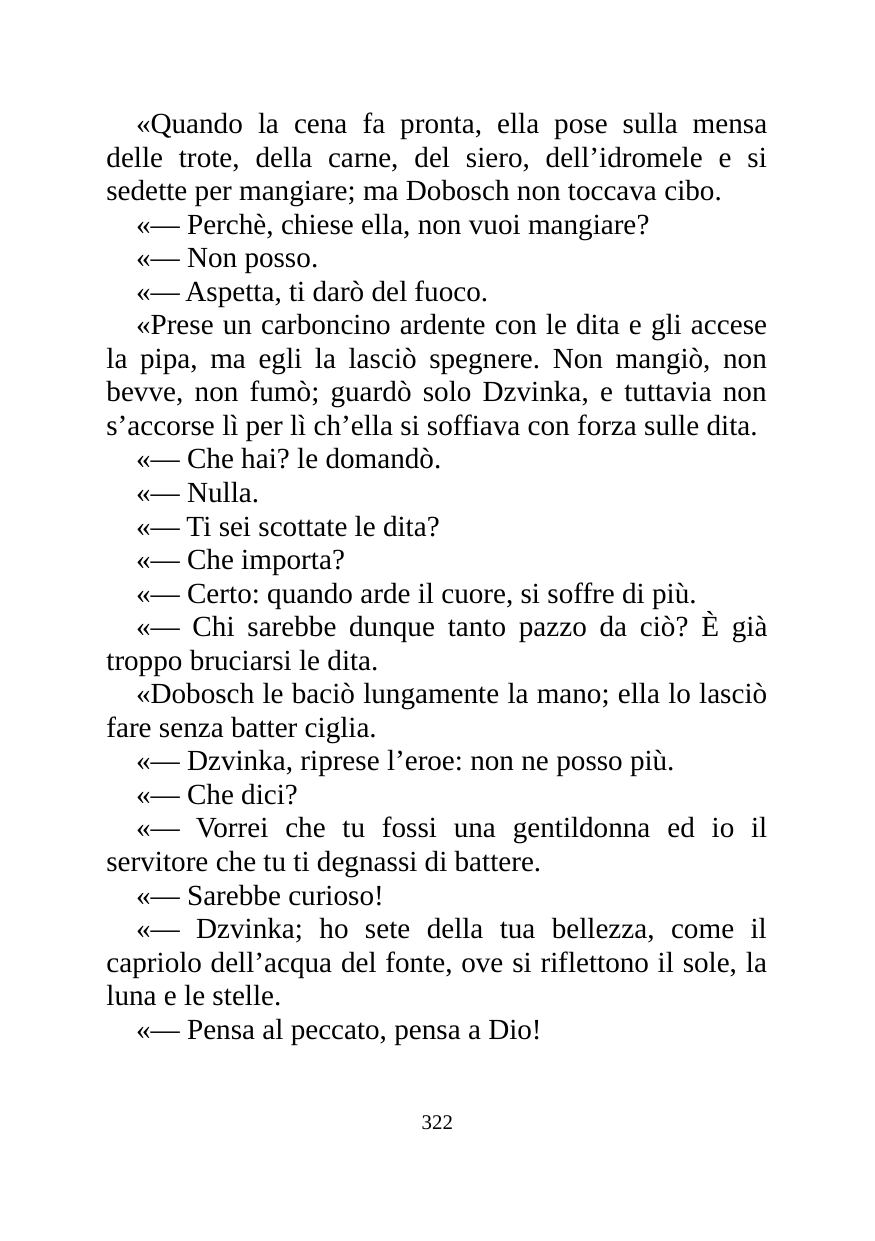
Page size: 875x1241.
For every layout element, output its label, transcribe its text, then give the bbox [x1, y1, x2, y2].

text «— Che importa? [106, 542, 768, 576]
text «— Ti sei scottate le dita? [106, 509, 768, 542]
text «— Dzvinka, riprese l’eroe: non ne posso più. [106, 743, 768, 777]
text «— Aspetta, ti darò del fuoco. [106, 274, 768, 307]
text «— Non posso. [106, 240, 768, 274]
text «Dobosch le baciò lungamente la mano; ella lo lasciò fare senza batter ciglia. [106, 676, 768, 743]
text «Quando la cena fa pronta, ella pose sulla mensa delle trote, della carne, del siero, dell’idromele e si sedette per mangiare; ma Dobosch non toccava cibo. [106, 106, 768, 207]
text «— Vorrei che tu fossi una gentildonna ed io il servitore che tu ti degnassi di battere. [106, 811, 768, 878]
text «— Chi sarebbe dunque tanto pazzo da ciò? È già troppo bruciarsi le dita. [106, 609, 768, 676]
text «— Che dici? [106, 777, 768, 811]
text «Prese un carboncino ardente con le dita e gli accese la pipa, ma egli la lasciò spegnere. Non mangiò, non bevve, non fumò; guardò solo Dzvinka, e tuttavia non s’accorse lì per lì ch’ella si soffiava con forza sulle dita. [106, 307, 768, 442]
text «— Nulla. [106, 475, 768, 509]
text «— Perchè, chiese ella, non vuoi mangiare? [106, 207, 768, 240]
text «— Sarebbe curioso! [106, 878, 768, 911]
text «— Pensa al peccato, pensa a Dio! [106, 1012, 768, 1045]
text «— Che hai? le domandò. [106, 442, 768, 475]
text «— Dzvinka; ho sete della tua bellezza, come il capriolo dell’acqua del fonte, ove si riflettono il sole, la luna e le stelle. [106, 911, 768, 1012]
text «— Certo: quando arde il cuore, si soffre di più. [106, 576, 768, 609]
